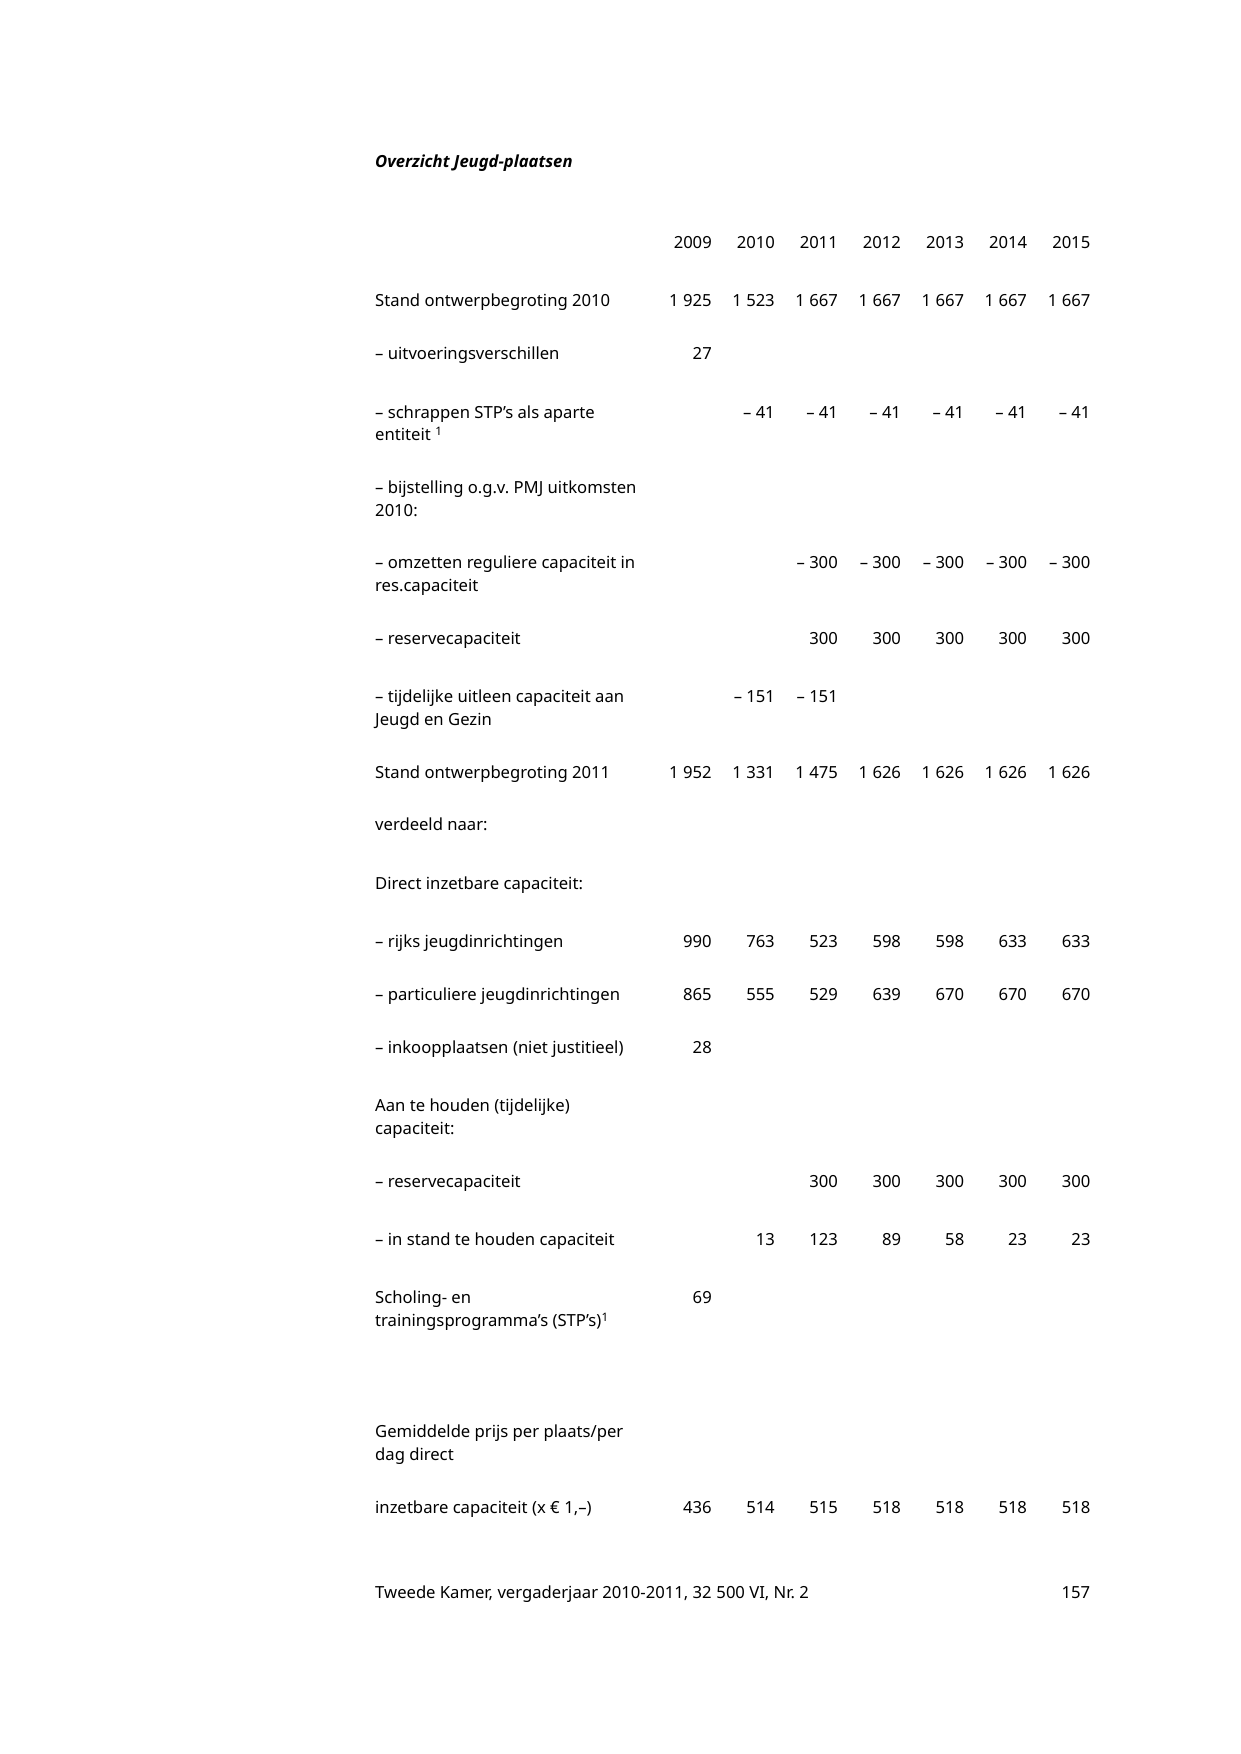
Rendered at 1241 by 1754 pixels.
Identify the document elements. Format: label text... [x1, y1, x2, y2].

table_cell [838, 871, 901, 930]
table_cell – schrappen STP’s als aparte entiteit 1 [375, 400, 648, 476]
table_cell – 300 [901, 551, 964, 626]
table_cell – 300 [964, 551, 1027, 626]
table_header 2014 [964, 231, 1027, 289]
table_cell [838, 1361, 901, 1420]
table_cell [964, 1286, 1027, 1361]
text Overzicht Jeugd-plaatsen [375, 150, 1090, 173]
table_cell [964, 342, 1027, 400]
table_cell 1 667 [838, 289, 901, 342]
table_cell 300 [964, 1169, 1027, 1228]
table_header 2009 [648, 231, 711, 289]
table_cell 1 626 [1027, 760, 1090, 813]
table_cell 865 [648, 983, 711, 1035]
table_cell – inkoopplaatsen (niet justitieel) [375, 1035, 648, 1094]
table_cell [775, 476, 838, 551]
table_cell 633 [964, 930, 1027, 983]
table_cell 300 [775, 626, 838, 685]
table_cell [838, 813, 901, 871]
table_cell [775, 342, 838, 400]
table_cell – 151 [711, 685, 774, 760]
table_cell [775, 871, 838, 930]
table_cell – 41 [901, 400, 964, 476]
table_cell [901, 1286, 964, 1361]
table_cell 1 626 [964, 760, 1027, 813]
table_cell 514 [711, 1495, 774, 1548]
table_cell 555 [711, 983, 774, 1035]
table_cell [775, 813, 838, 871]
table_cell [648, 685, 711, 760]
table_cell [648, 551, 711, 626]
table_cell 1 626 [901, 760, 964, 813]
table_cell [711, 1035, 774, 1094]
table_cell 1 523 [711, 289, 774, 342]
table_cell [711, 1286, 774, 1361]
table_cell 990 [648, 930, 711, 983]
table_cell [648, 813, 711, 871]
table_cell 58 [901, 1228, 964, 1286]
table_cell 670 [901, 983, 964, 1035]
table_cell [711, 342, 774, 400]
table_cell 598 [838, 930, 901, 983]
table_cell [901, 685, 964, 760]
table_header 2011 [775, 231, 838, 289]
table_cell [901, 1035, 964, 1094]
table_header [375, 231, 648, 289]
table_cell Gemiddelde prijs per plaats/per dag direct [375, 1420, 648, 1495]
table_cell Aan te houden (tijdelijke) capaciteit: [375, 1094, 648, 1169]
table_cell [838, 1286, 901, 1361]
table_cell [711, 1420, 774, 1495]
table_cell [901, 476, 964, 551]
table_cell 529 [775, 983, 838, 1035]
table_cell [964, 1035, 1027, 1094]
table_header 2013 [901, 231, 964, 289]
table_cell [901, 813, 964, 871]
table_cell 1 667 [964, 289, 1027, 342]
table_cell 300 [901, 1169, 964, 1228]
table_cell [711, 1361, 774, 1420]
table_cell [648, 476, 711, 551]
table_cell – in stand te houden capaciteit [375, 1228, 648, 1286]
table_cell 23 [964, 1228, 1027, 1286]
table_cell 639 [838, 983, 901, 1035]
table_cell [964, 1361, 1027, 1420]
table_cell [964, 685, 1027, 760]
table_cell Stand ontwerpbegroting 2010 [375, 289, 648, 342]
table_cell – 300 [1027, 551, 1090, 626]
table_cell [838, 476, 901, 551]
table_cell 515 [775, 1495, 838, 1548]
table_cell [901, 1094, 964, 1169]
table_cell 1 667 [775, 289, 838, 342]
table_cell 598 [901, 930, 964, 983]
table_header 2010 [711, 231, 774, 289]
table_cell – 41 [964, 400, 1027, 476]
table_cell 300 [775, 1169, 838, 1228]
table_cell [1027, 1420, 1090, 1495]
table_cell [775, 1286, 838, 1361]
table_cell [711, 813, 774, 871]
table_cell 518 [838, 1495, 901, 1548]
table_cell [648, 1094, 711, 1169]
table_cell 763 [711, 930, 774, 983]
table_cell verdeeld naar: [375, 813, 648, 871]
table_cell – bijstelling o.g.v. PMJ uitkomsten 2010: [375, 476, 648, 551]
table_cell [711, 1169, 774, 1228]
table_cell 300 [838, 626, 901, 685]
table_header 2012 [838, 231, 901, 289]
table_cell [648, 871, 711, 930]
table_cell [1027, 813, 1090, 871]
table_cell [964, 476, 1027, 551]
table_cell 123 [775, 1228, 838, 1286]
table_cell 1 952 [648, 760, 711, 813]
table_cell – particuliere jeugdinrichtingen [375, 983, 648, 1035]
table_cell – rijks jeugdinrichtingen [375, 930, 648, 983]
table_cell 670 [964, 983, 1027, 1035]
table_cell [838, 1420, 901, 1495]
table_cell [648, 1361, 711, 1420]
table_cell [648, 1169, 711, 1228]
table_cell [711, 626, 774, 685]
table_cell [711, 871, 774, 930]
table_cell Stand ontwerpbegroting 2011 [375, 760, 648, 813]
table_cell [775, 1361, 838, 1420]
table_cell – 41 [1027, 400, 1090, 476]
table_cell [775, 1420, 838, 1495]
table_cell Scholing- en trainingsprogramma’s (STP’s)1 [375, 1286, 648, 1361]
table_cell 518 [901, 1495, 964, 1548]
table_cell [711, 1094, 774, 1169]
table_cell [964, 1094, 1027, 1169]
table_cell 300 [1027, 626, 1090, 685]
table_cell Direct inzetbare capaciteit: [375, 871, 648, 930]
table_cell [1027, 1094, 1090, 1169]
table_cell 1 626 [838, 760, 901, 813]
table_cell 1 667 [901, 289, 964, 342]
table_cell [838, 685, 901, 760]
table_cell 27 [648, 342, 711, 400]
table_cell 89 [838, 1228, 901, 1286]
table_cell – tijdelijke uitleen capaciteit aan Jeugd en Gezin [375, 685, 648, 760]
table_cell [775, 1035, 838, 1094]
table_cell – omzetten reguliere capaciteit in res.capaciteit [375, 551, 648, 626]
table_cell – reservecapaciteit [375, 1169, 648, 1228]
table_cell [901, 871, 964, 930]
table_cell – reservecapaciteit [375, 626, 648, 685]
table_cell 28 [648, 1035, 711, 1094]
table_cell 23 [1027, 1228, 1090, 1286]
table_cell [1027, 1035, 1090, 1094]
table_cell [964, 813, 1027, 871]
table_cell – 300 [838, 551, 901, 626]
table_cell [775, 1094, 838, 1169]
table_cell [901, 1420, 964, 1495]
table_cell [1027, 1361, 1090, 1420]
table_cell 1 331 [711, 760, 774, 813]
table_cell – 41 [711, 400, 774, 476]
table_cell [1027, 476, 1090, 551]
table_cell 13 [711, 1228, 774, 1286]
table_cell 633 [1027, 930, 1090, 983]
table_cell [901, 342, 964, 400]
table_cell inzetbare capaciteit (x € 1,–) [375, 1495, 648, 1548]
table_cell [1027, 1286, 1090, 1361]
table_cell [711, 551, 774, 626]
table_cell [964, 871, 1027, 930]
table_cell [1027, 871, 1090, 930]
table_cell [1027, 342, 1090, 400]
table_cell 436 [648, 1495, 711, 1548]
table_cell 1 925 [648, 289, 711, 342]
table_cell [838, 1094, 901, 1169]
table_cell – 151 [775, 685, 838, 760]
table_cell 300 [1027, 1169, 1090, 1228]
table_cell [648, 400, 711, 476]
table_cell – 41 [838, 400, 901, 476]
table_cell – 41 [775, 400, 838, 476]
table_cell 1 475 [775, 760, 838, 813]
table_header 2015 [1027, 231, 1090, 289]
table_cell 1 667 [1027, 289, 1090, 342]
table_cell [711, 476, 774, 551]
table_cell 300 [901, 626, 964, 685]
table_cell [375, 1361, 648, 1420]
table_cell [838, 342, 901, 400]
table_cell [648, 626, 711, 685]
table_cell 69 [648, 1286, 711, 1361]
table_cell [648, 1228, 711, 1286]
table_cell – uitvoeringsverschillen [375, 342, 648, 400]
table_cell – 300 [775, 551, 838, 626]
table_cell 523 [775, 930, 838, 983]
table_cell [1027, 685, 1090, 760]
table_cell 300 [964, 626, 1027, 685]
table_cell [901, 1361, 964, 1420]
table_cell 518 [1027, 1495, 1090, 1548]
table_cell 670 [1027, 983, 1090, 1035]
table_cell [648, 1420, 711, 1495]
table_cell 518 [964, 1495, 1027, 1548]
table_cell [838, 1035, 901, 1094]
table_cell 300 [838, 1169, 901, 1228]
table_cell [964, 1420, 1027, 1495]
